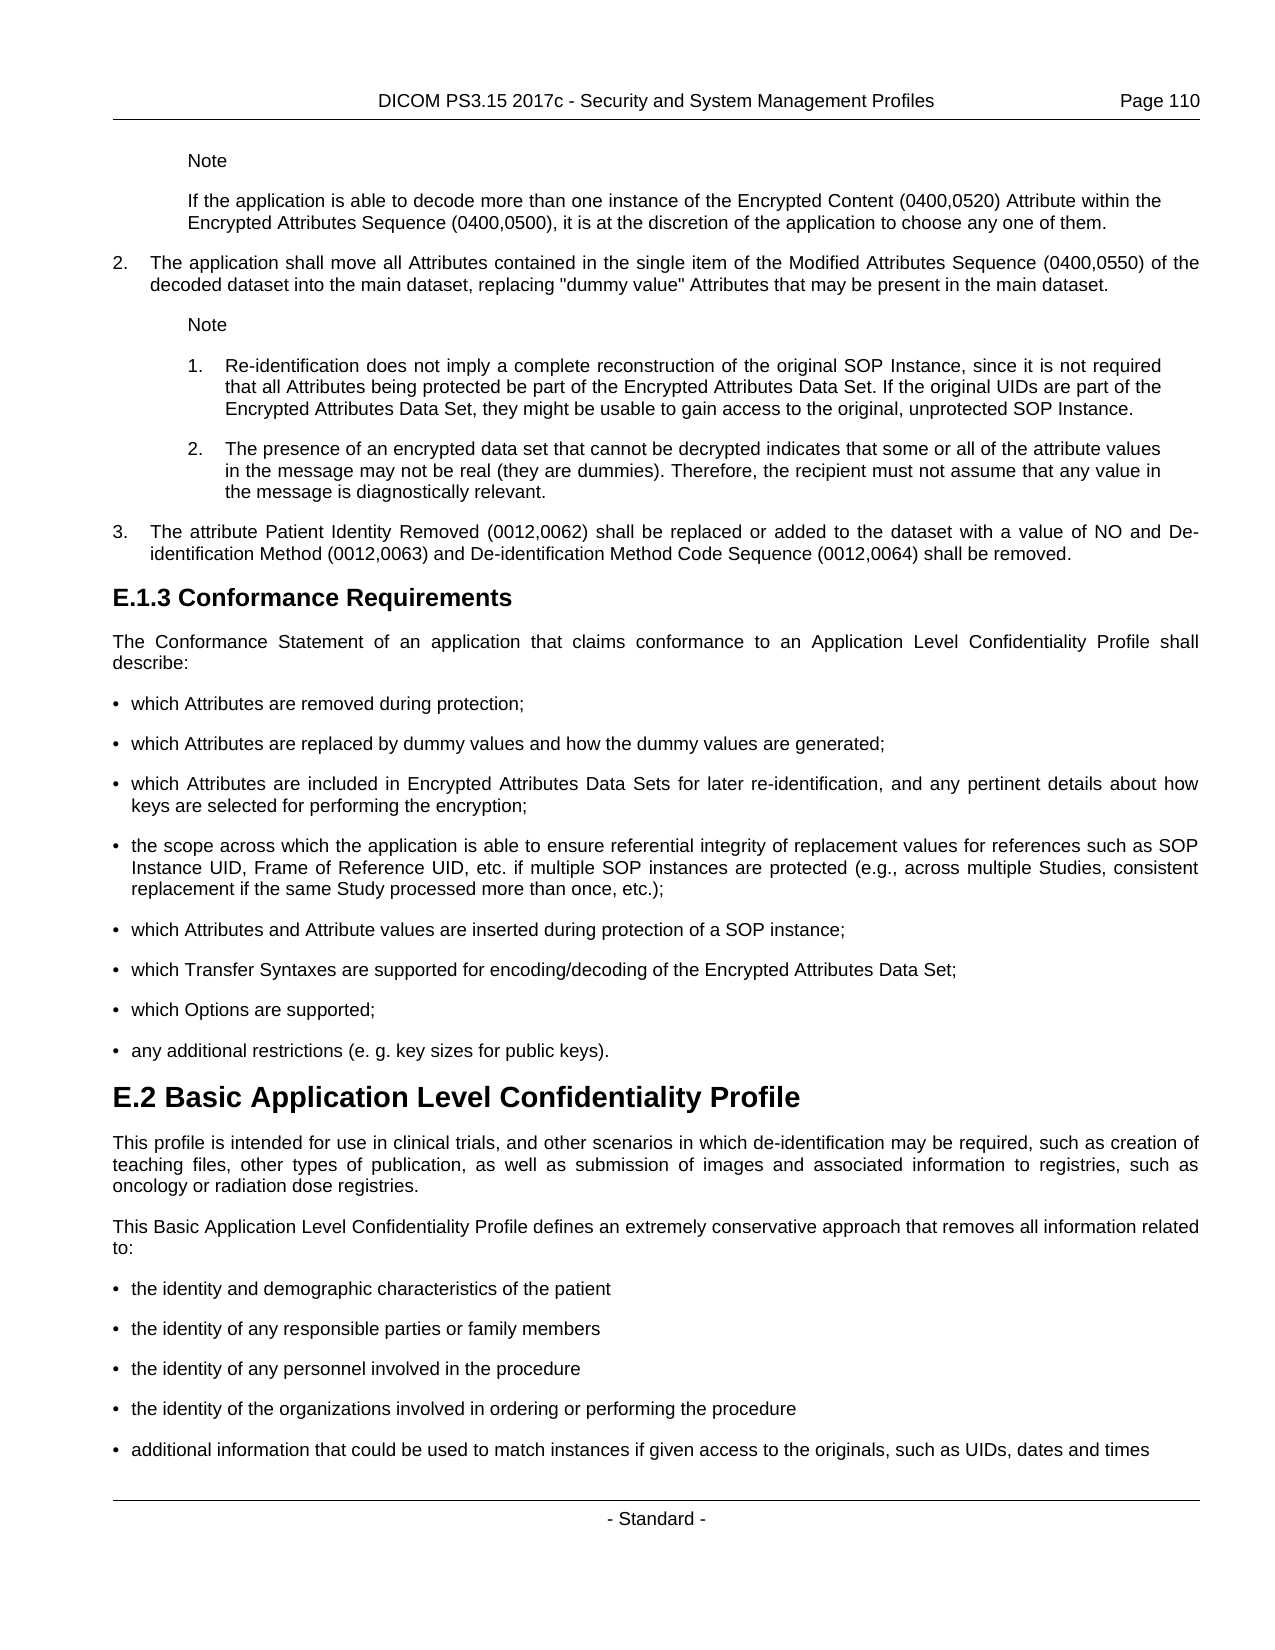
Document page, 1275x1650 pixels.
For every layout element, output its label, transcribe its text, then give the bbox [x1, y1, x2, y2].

list any additional restrictions (e. g. key sizes for public keys). [112, 1039, 1200, 1061]
list Note [150, 150, 1162, 172]
list Re-identification does not imply a complete reconstruction of the original SOP Instance, since it is not required that all Attributes being protected be part of the Encrypted Attributes Data Set. If the original UIDs are part of the Encrypted Attributes Data Set, they might be usable to gain access to the original, unprotected SOP Instance. [187, 354, 1162, 419]
list the identity and demographic characteristics of the patient [112, 1277, 1200, 1299]
list the identity of any responsible parties or family members [112, 1318, 1200, 1339]
list the scope across which the application is able to ensure referential integrity of replacement values for references such as SOP Instance UID, Frame of Reference UID, etc. if multiple SOP instances are protected (e.g., across multiple Studies, consistent replacement if the same Study processed more than once, etc.); [112, 835, 1200, 900]
list which Options are supported; [112, 999, 1200, 1021]
text E.2 Basic Application Level Confidentiality Profile [112, 1080, 1200, 1113]
list Note [150, 314, 1162, 336]
text E.1.3 Conformance Requirements [112, 583, 1200, 612]
list which Transfer Syntaxes are supported for encoding/decoding of the Encrypted Attributes Data Set; [112, 959, 1200, 980]
list which Attributes and Attribute values are inserted during protection of a SOP instance; [112, 918, 1200, 940]
list The presence of an encrypted data set that cannot be decrypted indicates that some or all of the attribute values in the message may not be real (they are dummies). Therefore, the recipient must not assume that any value in the message is diagnostically relevant. [187, 438, 1162, 502]
list The attribute Patient Identity Removed (0012,0062) shall be replaced or added to the dataset with a value of NO and De-identification Method (0012,0063) and De-identification Method Code Sequence (0012,0064) shall be removed. [112, 521, 1200, 564]
list which Attributes are replaced by dummy values and how the dummy values are generated; [112, 733, 1200, 754]
list The application shall move all Attributes contained in the single item of the Modified Attributes Sequence (0400,0550) of the decoded dataset into the main dataset, replacing "dummy value" Attributes that may be present in the main dataset. [112, 252, 1200, 295]
list If the application is able to decode more than one instance of the Encrypted Content (0400,0520) Attribute within the Encrypted Attributes Sequence (0400,0500), it is at the discretion of the application to choose any one of them. [150, 190, 1162, 233]
text This profile is intended for use in clinical trials, and other scenarios in which de-identification may be required, such as creation of teaching files, other types of publication, as well as submission of images and associated information to registries, such as oncology or radiation dose registries. [112, 1132, 1200, 1197]
list the identity of the organizations involved in ordering or performing the procedure [112, 1398, 1200, 1420]
list additional information that could be used to match instances if given access to the originals, such as UIDs, dates and times [112, 1438, 1200, 1460]
list the identity of any personnel involved in the procedure [112, 1358, 1200, 1379]
text The Conformance Statement of an application that claims conformance to an Application Level Confidentiality Profile shall describe: [112, 631, 1200, 674]
list which Attributes are included in Encrypted Attributes Data Sets for later re-identification, and any pertinent details about how keys are selected for performing the encryption; [112, 773, 1200, 816]
list which Attributes are removed during protection; [112, 692, 1200, 714]
text This Basic Application Level Confidentiality Profile defines an extremely conservative approach that removes all information related to: [112, 1215, 1200, 1258]
